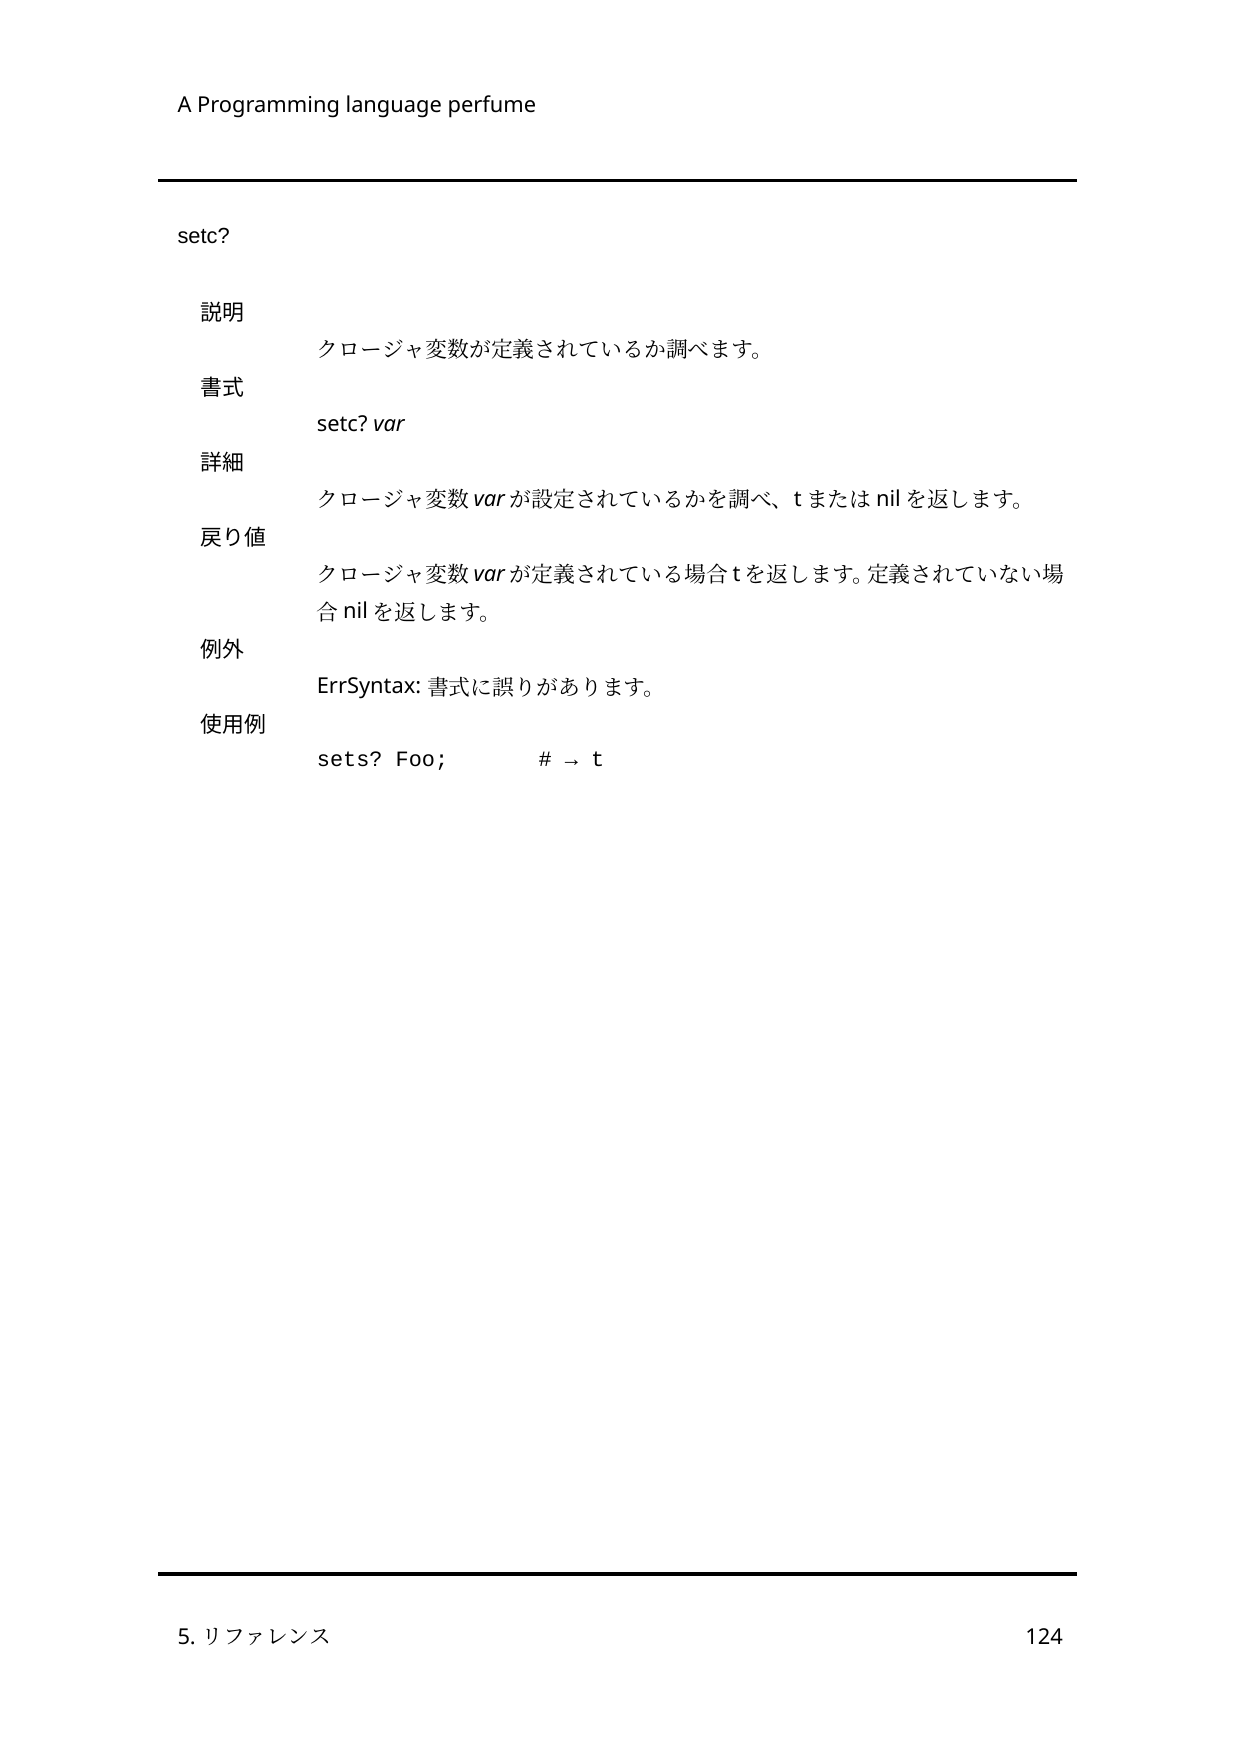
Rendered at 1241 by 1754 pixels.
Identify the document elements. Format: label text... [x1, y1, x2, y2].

table_header クロージャ変数が定義されているか調べます。 [317, 292, 1063, 367]
table_cell 戻り値 [200, 517, 317, 629]
table_cell 使用例 [200, 704, 317, 779]
table_cell sets? Foo; # → t [317, 704, 1063, 779]
table_header 説明 [200, 292, 317, 367]
table_cell ErrSyntax: 書式に誤りがあります。 [317, 629, 1063, 704]
subtitle setc? [177, 217, 1063, 254]
table_cell 詳細 [200, 442, 317, 517]
table_cell 書式 [200, 367, 317, 442]
table_cell クロージャ変数varが設定されているかを調べ、tまたはnilを返します。 [317, 442, 1063, 517]
table_cell setc? var [317, 367, 1063, 442]
table_cell 例外 [200, 629, 317, 704]
table_cell クロージャ変数varが定義されている場合tを返します。定義されていない場合nilを返します。 [317, 517, 1063, 629]
